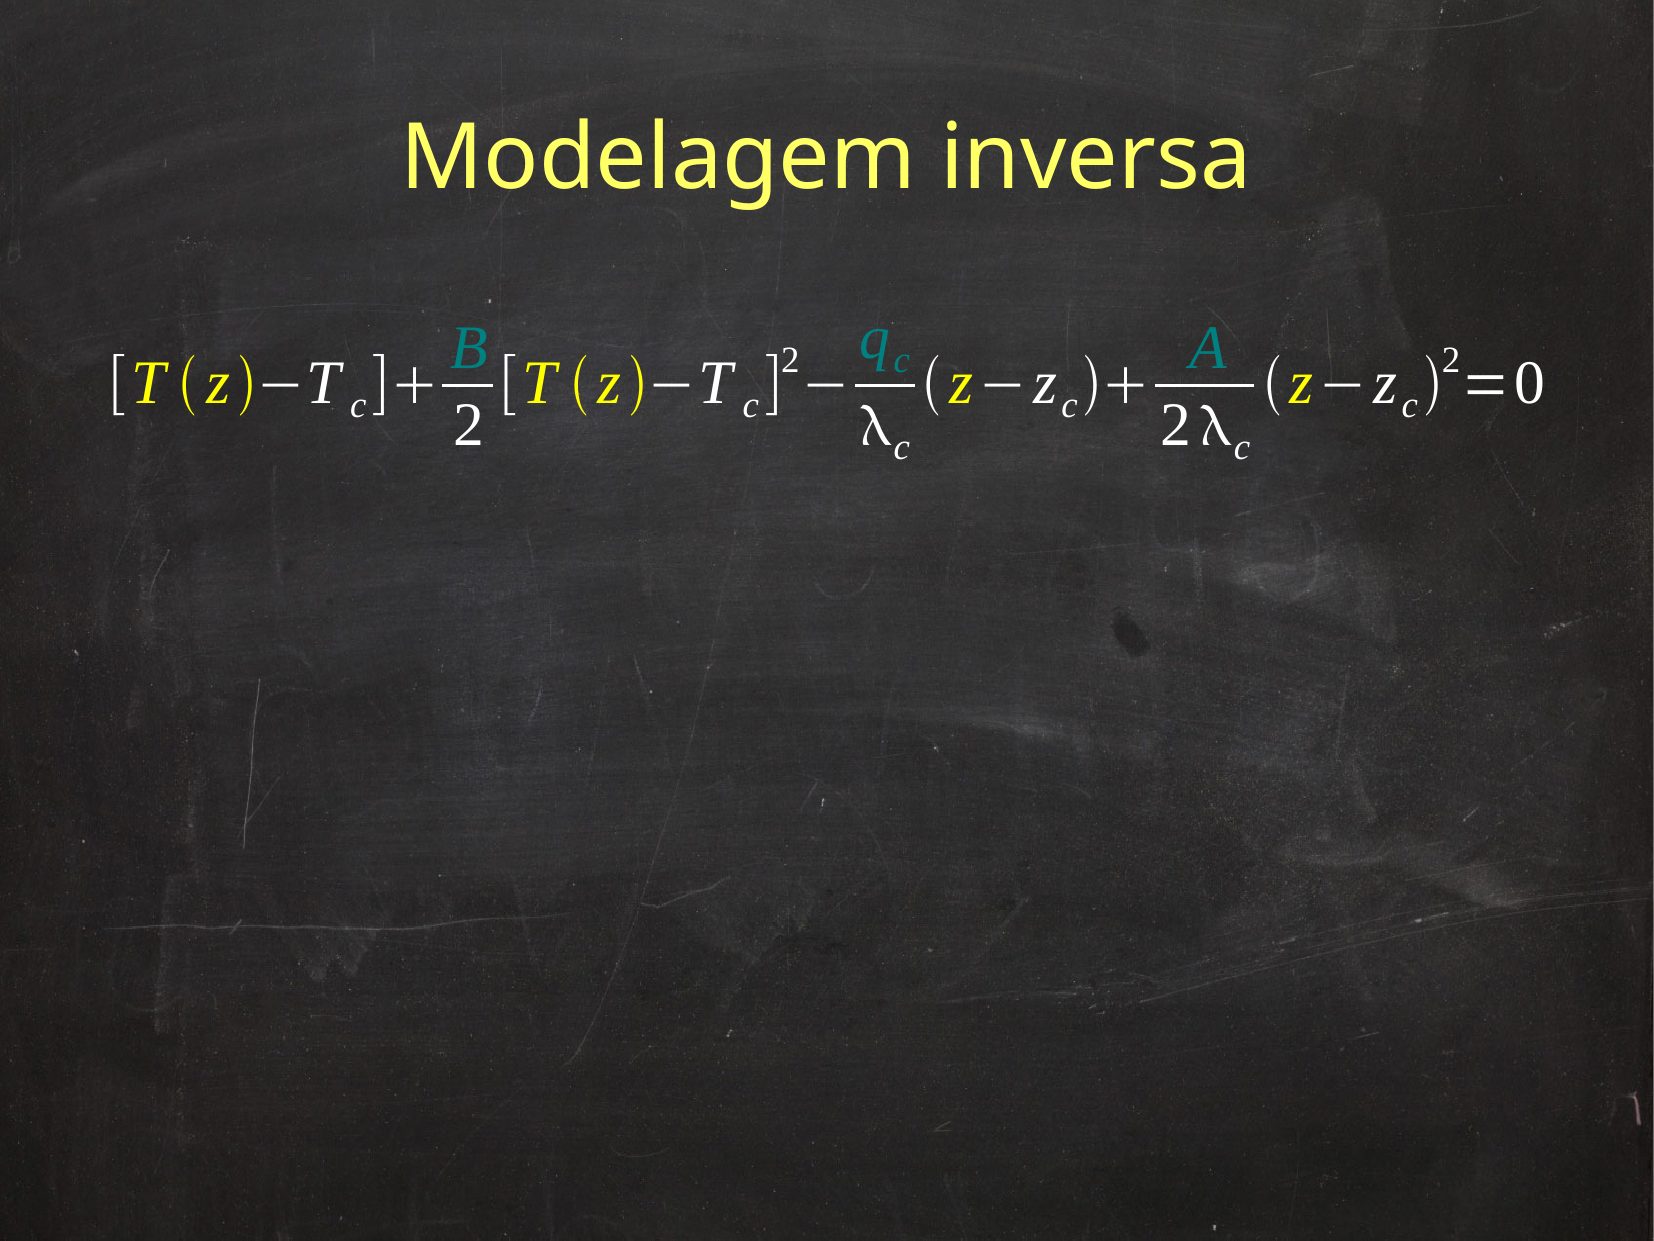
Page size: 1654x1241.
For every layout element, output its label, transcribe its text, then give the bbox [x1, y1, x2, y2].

picture [0, 0, 1654, 1241]
title Modelagem inversa [82, 49, 1571, 257]
chart [103, 303, 1550, 468]
